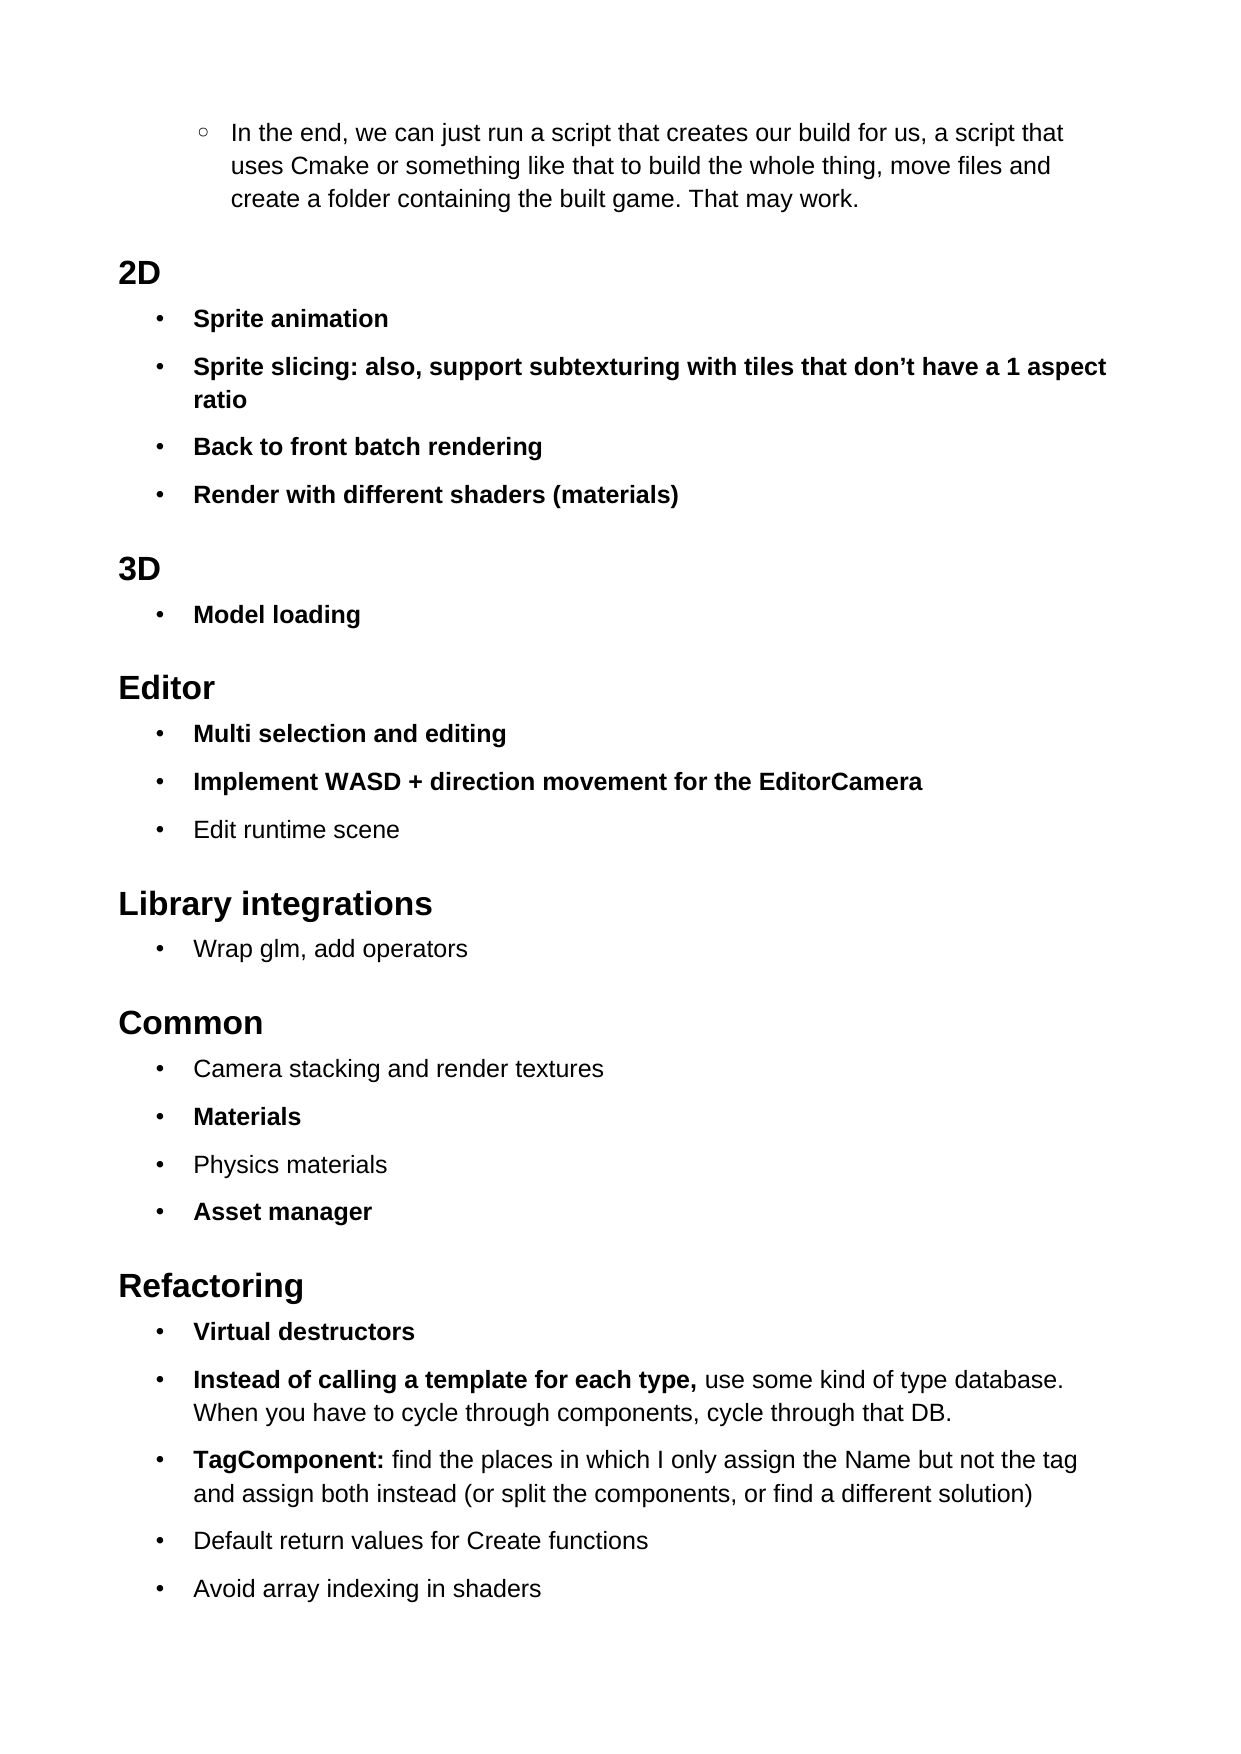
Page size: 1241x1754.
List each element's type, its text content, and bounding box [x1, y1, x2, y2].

list Instead of calling a template for each type, use some kind of type database. When you have to cycle through components, cycle through that DB. [156, 1365, 1122, 1427]
list Avoid array indexing in shaders [156, 1574, 1122, 1603]
list Render with different shaders (materials) [156, 480, 1122, 509]
list Model loading [156, 600, 1122, 628]
subtitle 3D [118, 548, 1122, 587]
list Virtual destructors [156, 1317, 1122, 1346]
subtitle Common [118, 1003, 1122, 1042]
list Materials [156, 1102, 1122, 1131]
list Sprite animation [156, 304, 1122, 333]
list Edit runtime scene [156, 815, 1122, 844]
subtitle 2D [118, 253, 1122, 291]
subtitle Refactoring [118, 1266, 1122, 1304]
subtitle Editor [118, 668, 1122, 707]
list Back to front batch rendering [156, 432, 1122, 461]
list TagComponent: find the places in which I only assign the Name but not the tag and assign both instead (or split the components, or find a different solution) [156, 1445, 1122, 1507]
list In the end, we can just run a script that creates our build for us, a script that uses Cmake or something like that to build the whole thing, move files and create a folder containing the built game. That may work. [193, 118, 1122, 213]
list Default return values for Create functions [156, 1526, 1122, 1555]
subtitle Library integrations [118, 883, 1122, 922]
list Physics materials [156, 1149, 1122, 1178]
list Implement WASD + direction movement for the EditorCamera [156, 767, 1122, 796]
list Asset manager [156, 1197, 1122, 1226]
list Sprite slicing: also, support subtexturing with tiles that don’t have a 1 aspect ratio [156, 352, 1122, 413]
list Wrap glm, add operators [156, 934, 1122, 963]
list Camera stacking and render textures [156, 1054, 1122, 1083]
list Multi selection and editing [156, 719, 1122, 748]
